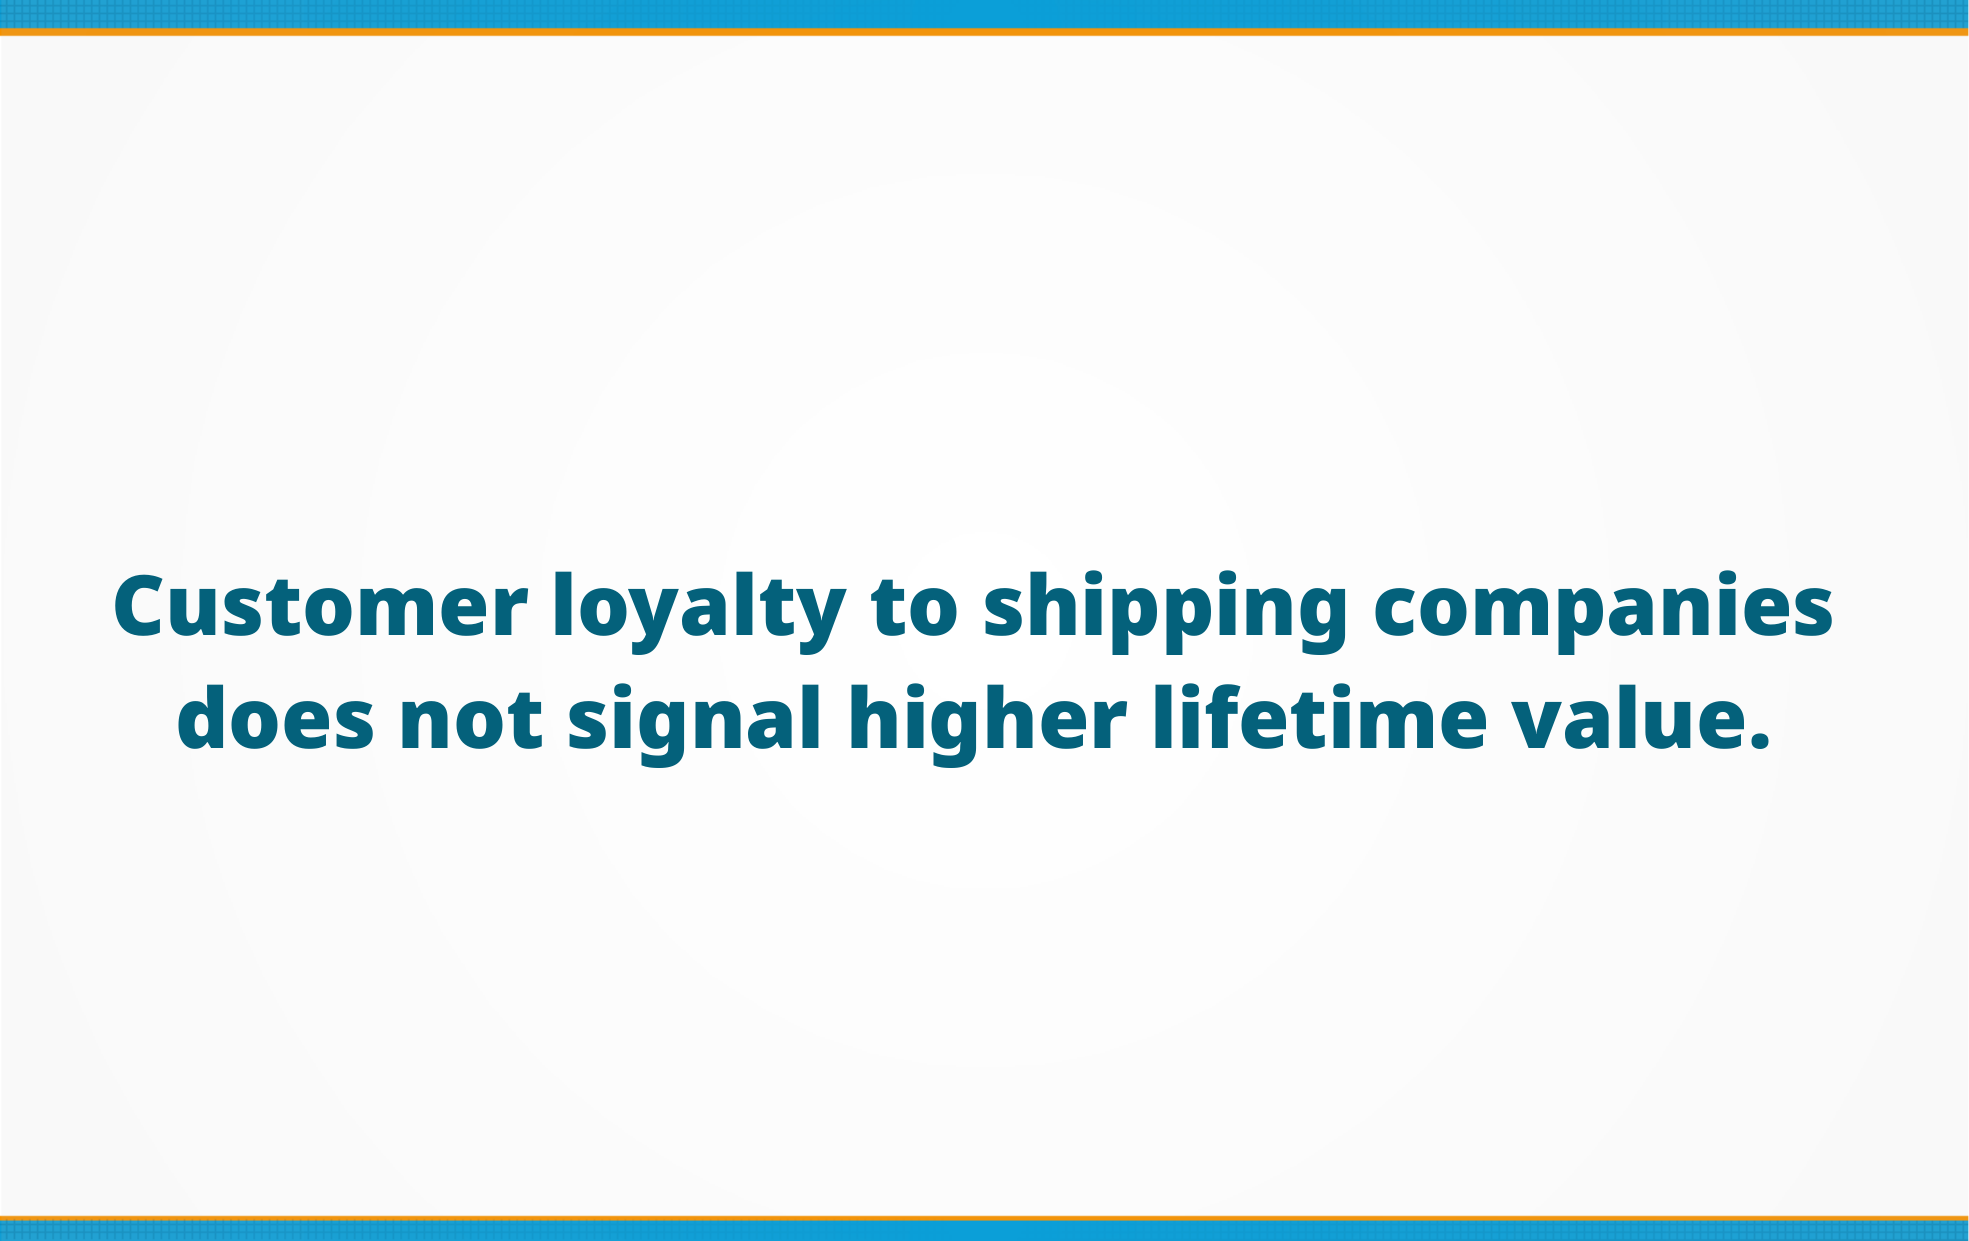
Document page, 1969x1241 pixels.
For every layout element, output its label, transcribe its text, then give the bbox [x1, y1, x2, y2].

subtitle Customer loyalty to shipping companies does not signal higher lifetime value. [88, 180, 1861, 1141]
picture [0, 0, 1969, 1241]
